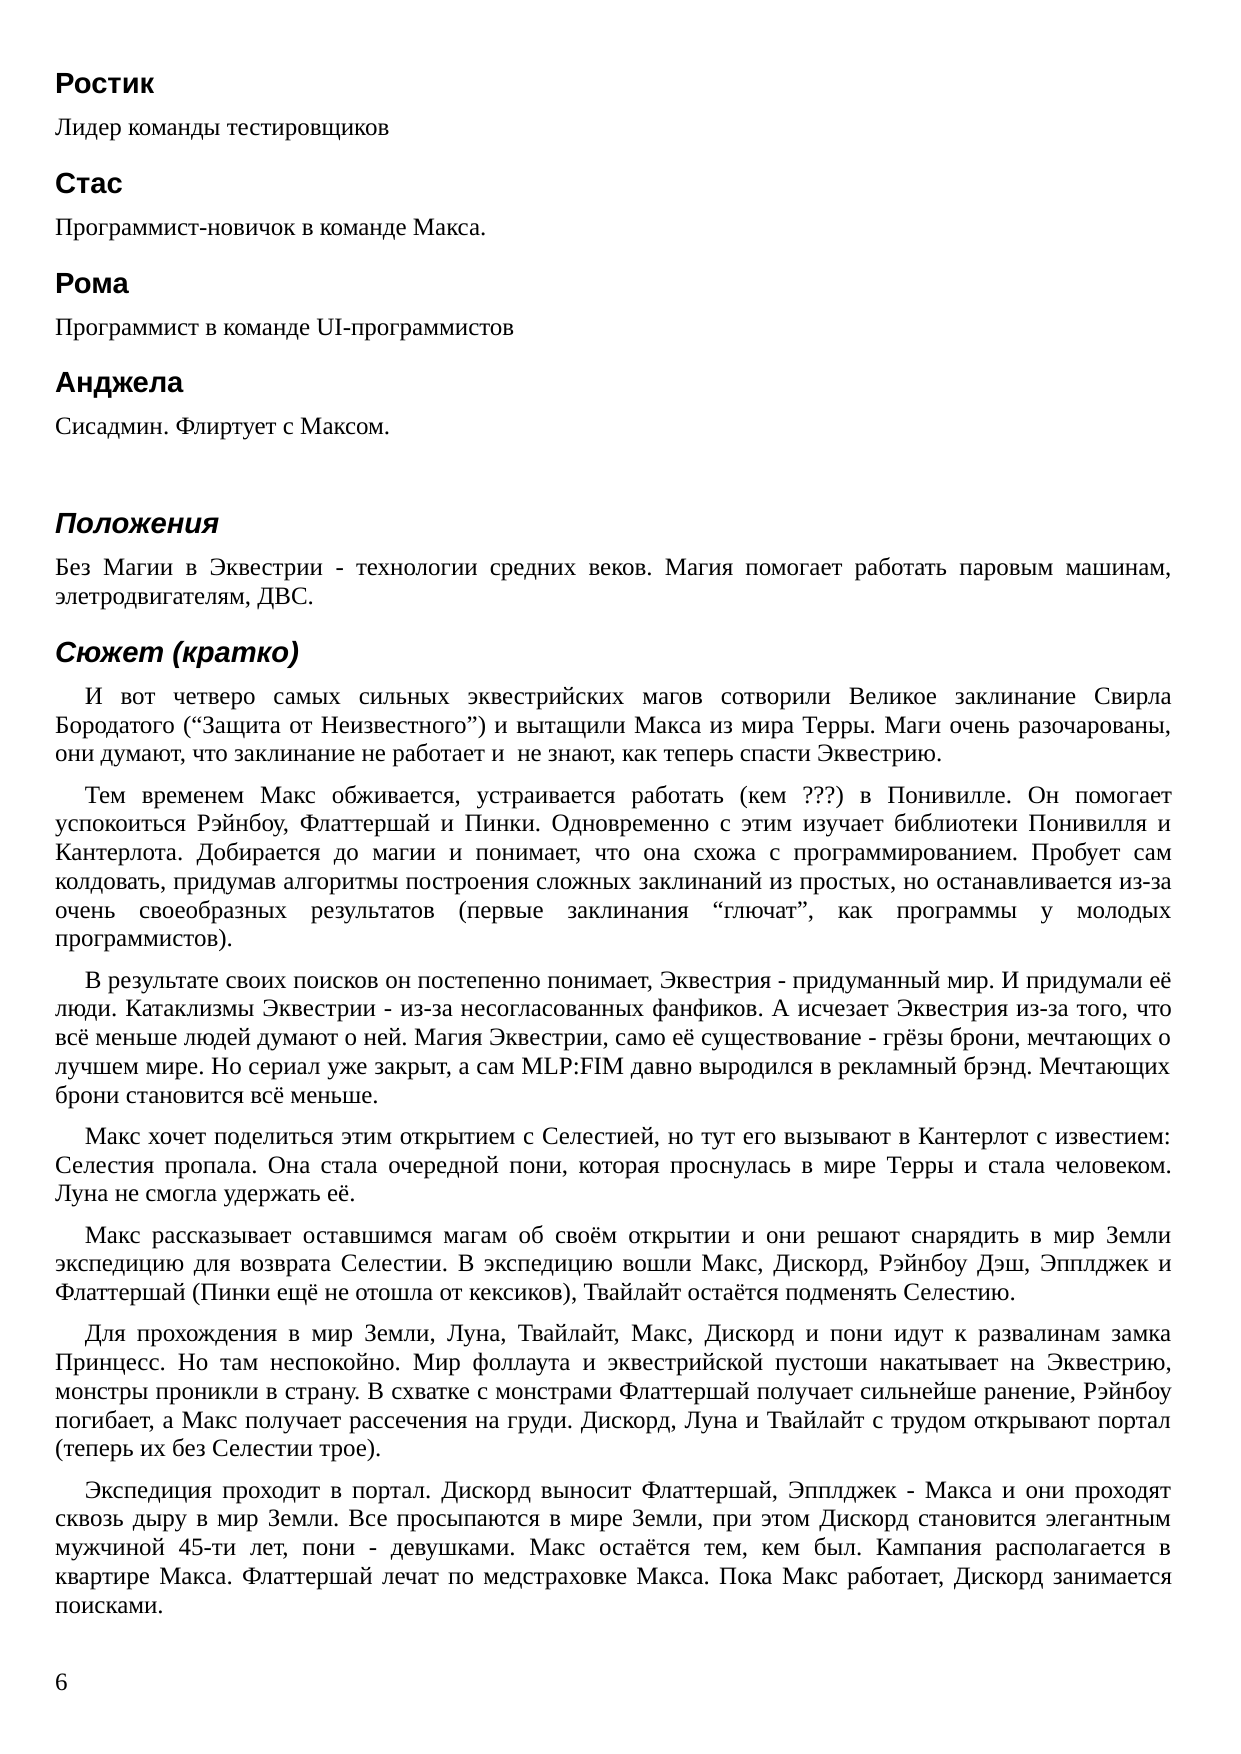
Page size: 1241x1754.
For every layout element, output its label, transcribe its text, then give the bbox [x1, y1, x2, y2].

subtitle Рома [55, 266, 1173, 299]
text Программист в команде UI-программистов [55, 312, 1173, 340]
text И вот четверо самых сильных эквестрийских магов сотворили Великое заклинание Свирла Бородатого (“Защита от Неизвестного”) и вытащили Макса из мира Терры. Маги очень разочарованы, они думают, что заклинание не работает и не знают, как теперь спасти Эквестрию. [55, 681, 1173, 767]
text В результате своих поисков он постепенно понимает, Эквестрия - придуманный мир. И придумали её люди. Катаклизмы Эквестрии - из-за несогласованных фанфиков. А исчезает Эквестрия из-за того, что всё меньше людей думают о ней. Магия Эквестрии, само её существование - грёзы брони, мечтающих о лучшем мире. Но сериал уже закрыт, а сам MLP:FIM давно выродился в рекламный брэнд. Мечтающих брони становится всё меньше. [55, 965, 1173, 1108]
subtitle Стас [55, 166, 1173, 199]
subtitle Анджела [55, 365, 1173, 399]
subtitle Положения [55, 506, 1173, 540]
text Макс рассказывает оставшимся магам об своём открытии и они решают снарядить в мир Земли экспедицию для возврата Селестии. В экспедицию вошли Макс, Дискорд, Рэйнбоу Дэш, Эпплджек и Флаттершай (Пинки ещё не отошла от кексиков), Твайлайт остаётся подменять Селестию. [55, 1220, 1173, 1306]
text Для прохождения в мир Земли, Луна, Твайлайт, Макс, Дискорд и пони идут к развалинам замка Принцесс. Но там неспокойно. Мир фоллаута и эквестрийской пустоши накатывает на Эквестрию, монстры проникли в страну. В схватке с монстрами Флаттершай получает сильнейше ранение, Рэйнбоу погибает, а Макс получает рассечения на груди. Дискорд, Луна и Твайлайт с трудом открывают портал (теперь их без Селестии трое). [55, 1318, 1173, 1462]
text Сисадмин. Флиртует с Максом. [55, 411, 1173, 440]
subtitle Сюжет (кратко) [55, 635, 1173, 668]
text Экспедиция проходит в портал. Дискорд выносит Флаттершай, Эпплджек - Макса и они проходят сквозь дыру в мир Земли. Все просыпаются в мире Земли, при этом Дискорд становится элегантным мужчиной 45-ти лет, пони - девушками. Макс остаётся тем, кем был. Кампания располагается в квартире Макса. Флаттершай лечат по медстраховке Макса. Пока Макс работает, Дискорд занимается поисками. [55, 1475, 1173, 1618]
subtitle Ростик [55, 66, 1173, 99]
text Макс хочет поделиться этим открытием с Селестией, но тут его вызывают в Кантерлот с известием: Селестия пропала. Она стала очередной пони, которая проснулась в мире Терры и стала человеком. Луна не смогла удержать её. [55, 1121, 1173, 1207]
text Лидер команды тестировщиков [55, 112, 1173, 141]
text Тем временем Макс обживается, устраивается работать (кем ???) в Понивилле. Он помогает успокоиться Рэйнбоу, Флаттершай и Пинки. Одновременно с этим изучает библиотеки Понивилля и Кантерлота. Добирается до магии и понимает, что она схожа с программированием. Пробует сам колдовать, придумав алгоритмы построения сложных заклинаний из простых, но останавливается из-за очень своеобразных результатов (первые заклинания “глючат”, как программы у молодых программистов). [55, 780, 1173, 952]
text Программист-новичок в команде Макса. [55, 212, 1173, 241]
text Без Магии в Эквестрии - технологии средних веков. Магия помогает работать паровым машинам, элетродвигателям, ДВС. [55, 552, 1173, 610]
